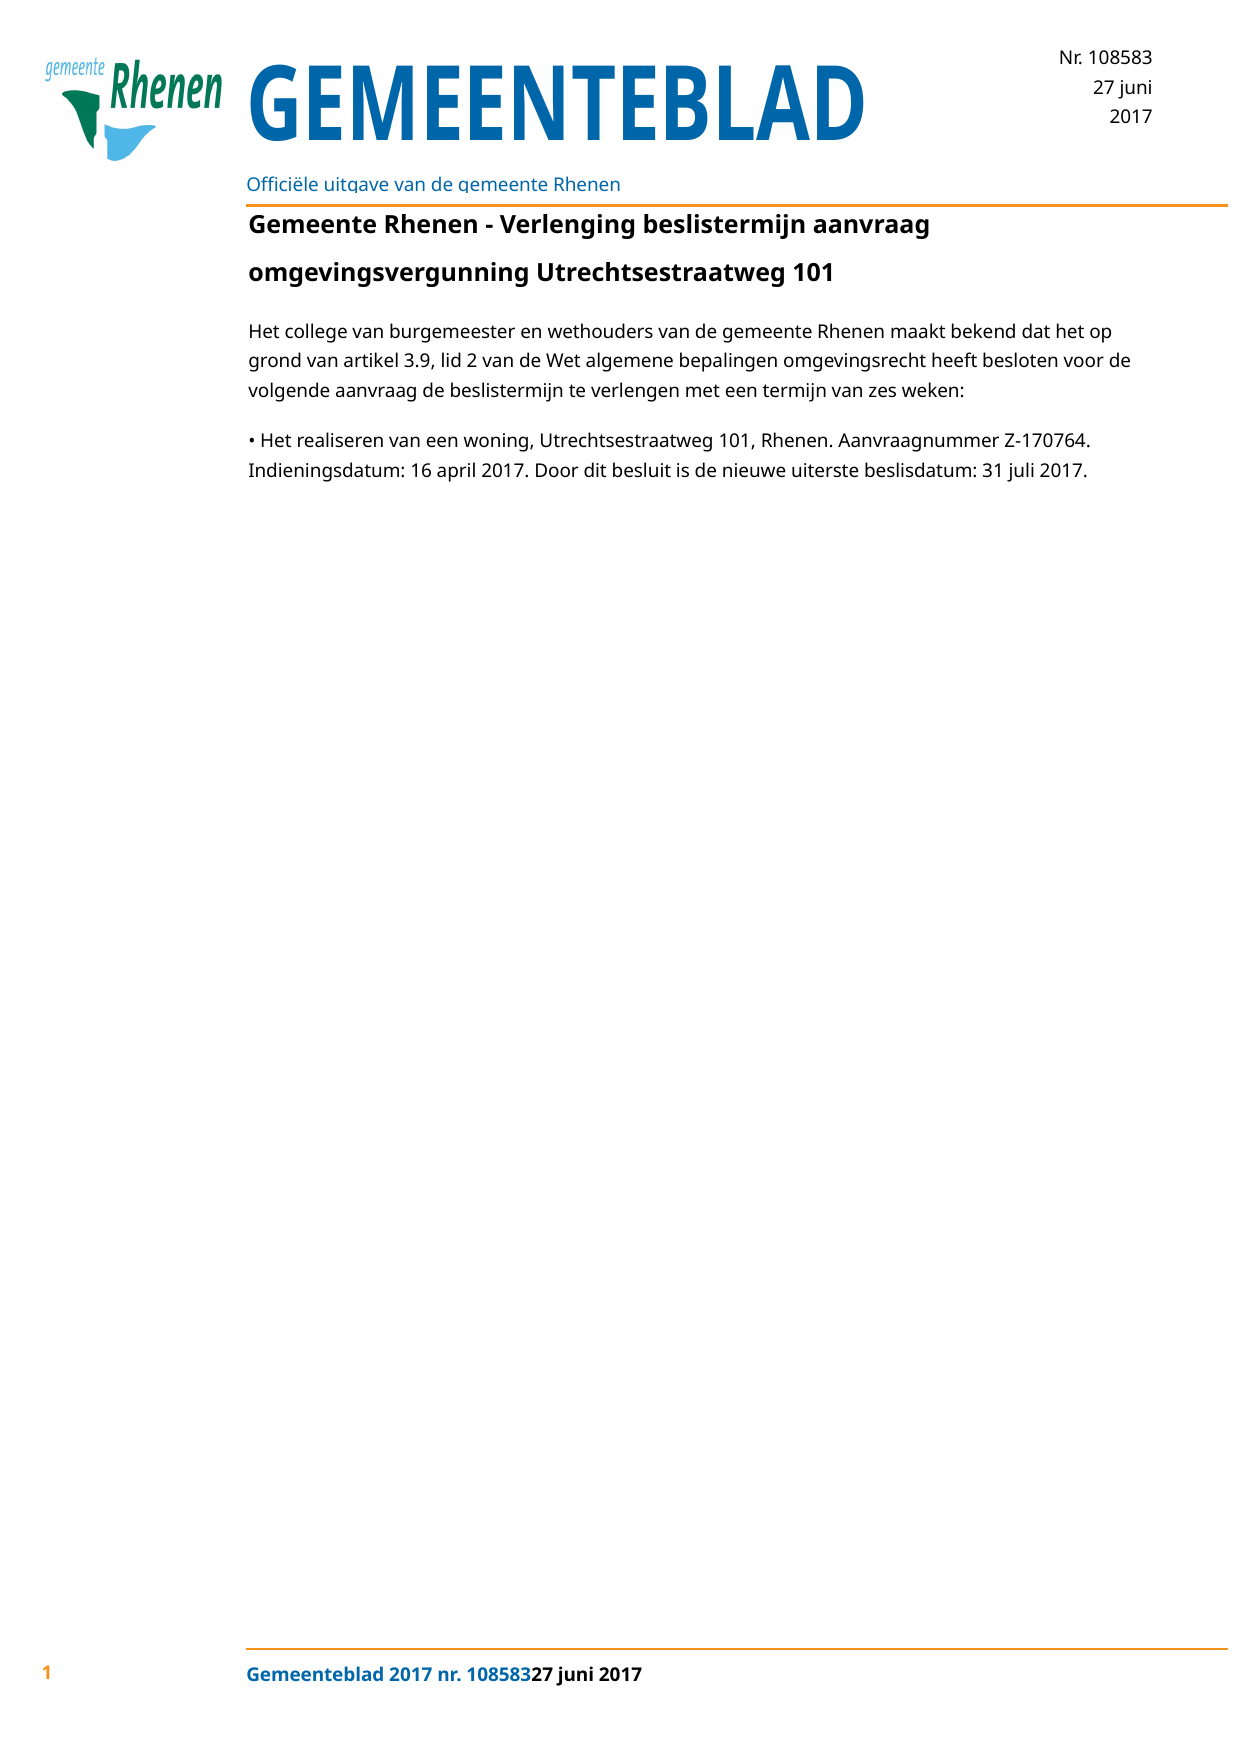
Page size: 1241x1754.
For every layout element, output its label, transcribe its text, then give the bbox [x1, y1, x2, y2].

picture [41, 47, 231, 172]
text Gemeente Rhenen - Verlenging beslistermijn aanvraag omgevingsvergunning Utrechtsestraatweg 101 [248, 207, 1152, 288]
text • Het realiseren van een woning, Utrechtsestraatweg 101, Rhenen. Aanvraagnummer Z-170764. Indieningsdatum: 16 april 2017. Door dit besluit is de nieuwe uiterste beslisdatum: 31 juli 2017. [248, 427, 1152, 483]
text Het college van burgemeester en wethouders van de gemeente Rhenen maakt bekend dat het op grond van artikel 3.9, lid 2 van de Wet algemene bepalingen omgevingsrecht heeft besloten voor de volgende aanvraag de beslistermijn te verlengen met een termijn van zes weken: [248, 318, 1152, 403]
